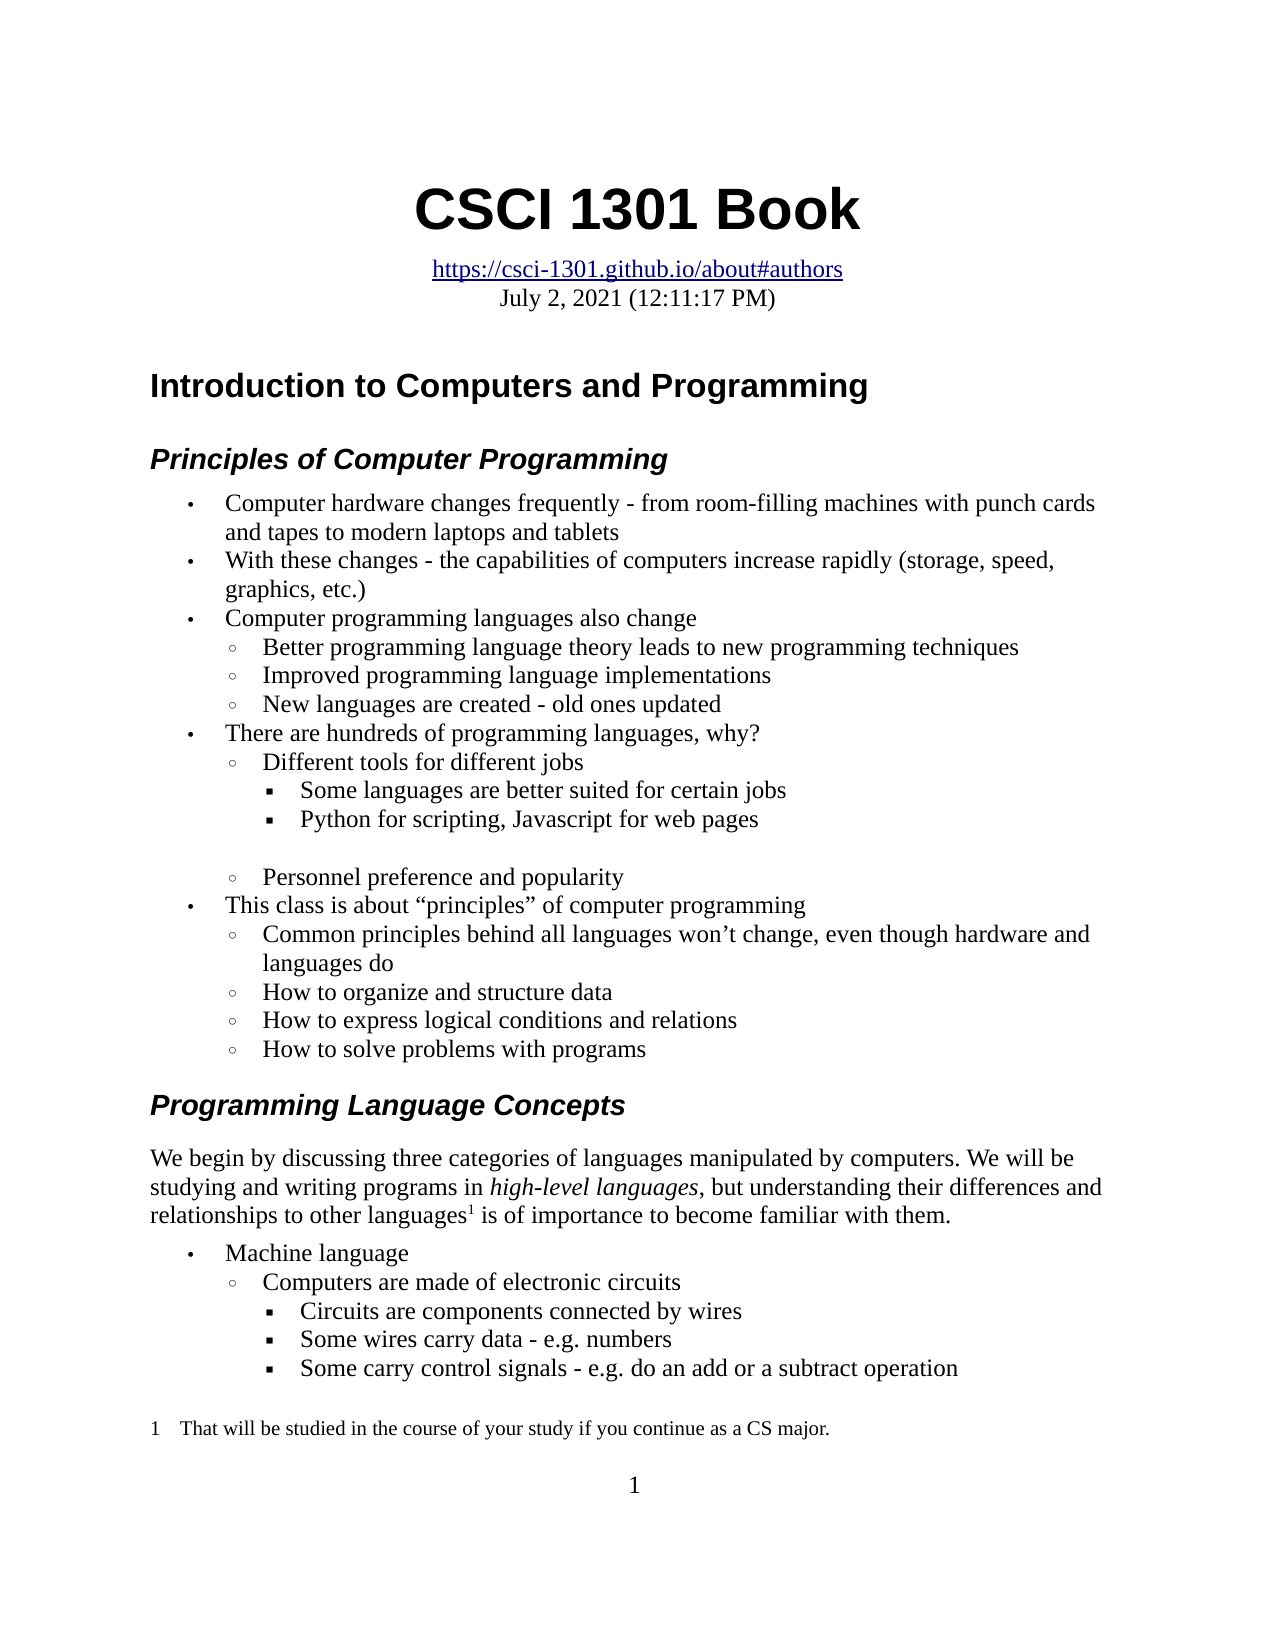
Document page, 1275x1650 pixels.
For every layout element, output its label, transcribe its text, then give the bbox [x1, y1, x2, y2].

list Some wires carry data - e.g. numbers [262, 1324, 1125, 1353]
text We begin by discussing three categories of languages manipulated by computers. We will be studying and writing programs in high-level languages, but understanding their differences and relationships to other languages is of importance to become familiar with them. [150, 1143, 1125, 1229]
list How to express logical conditions and relations [225, 1006, 1125, 1034]
list Python for scripting, Javascript for web pages [262, 804, 1125, 862]
list Different tools for different jobs [225, 747, 1125, 776]
list Computer hardware changes frequently - from room-filling machines with punch cards and tapes to modern laptops and tablets [187, 488, 1125, 546]
text That will be studied in the course of your study if you continue as a CS major. [150, 1416, 1125, 1440]
text https://csci-1301.github.io/about#authors [150, 254, 1125, 283]
subtitle Programming Language Concepts [150, 1088, 1125, 1122]
list Computer programming languages also change [187, 603, 1125, 632]
title CSCI 1301 Book [150, 175, 1125, 242]
text July 2, 2021 (12:11:17 PM) [150, 283, 1125, 312]
list Better programming language theory leads to new programming techniques [225, 632, 1125, 661]
list How to solve problems with programs [225, 1034, 1125, 1063]
list Computers are made of electronic circuits [225, 1267, 1125, 1296]
list There are hundreds of programming languages, why? [187, 718, 1125, 747]
list Improved programming language implementations [225, 661, 1125, 689]
list New languages are created - old ones updated [225, 689, 1125, 718]
list Some languages are better suited for certain jobs [262, 776, 1125, 804]
subtitle Introduction to Computers and Programming [150, 366, 1125, 404]
list Personnel preference and popularity [225, 862, 1125, 891]
list With these changes - the capabilities of computers increase rapidly (storage, speed, graphics, etc.) [187, 546, 1125, 603]
subtitle Principles of Computer Programming [150, 442, 1125, 476]
list How to organize and structure data [225, 977, 1125, 1006]
list Machine language [187, 1238, 1125, 1267]
list Circuits are components connected by wires [262, 1296, 1125, 1324]
list This class is about “principles” of computer programming [187, 891, 1125, 919]
list Some carry control signals - e.g. do an add or a subtract operation [262, 1353, 1125, 1382]
list Common principles behind all languages won’t change, even though hardware and languages do [225, 919, 1125, 977]
